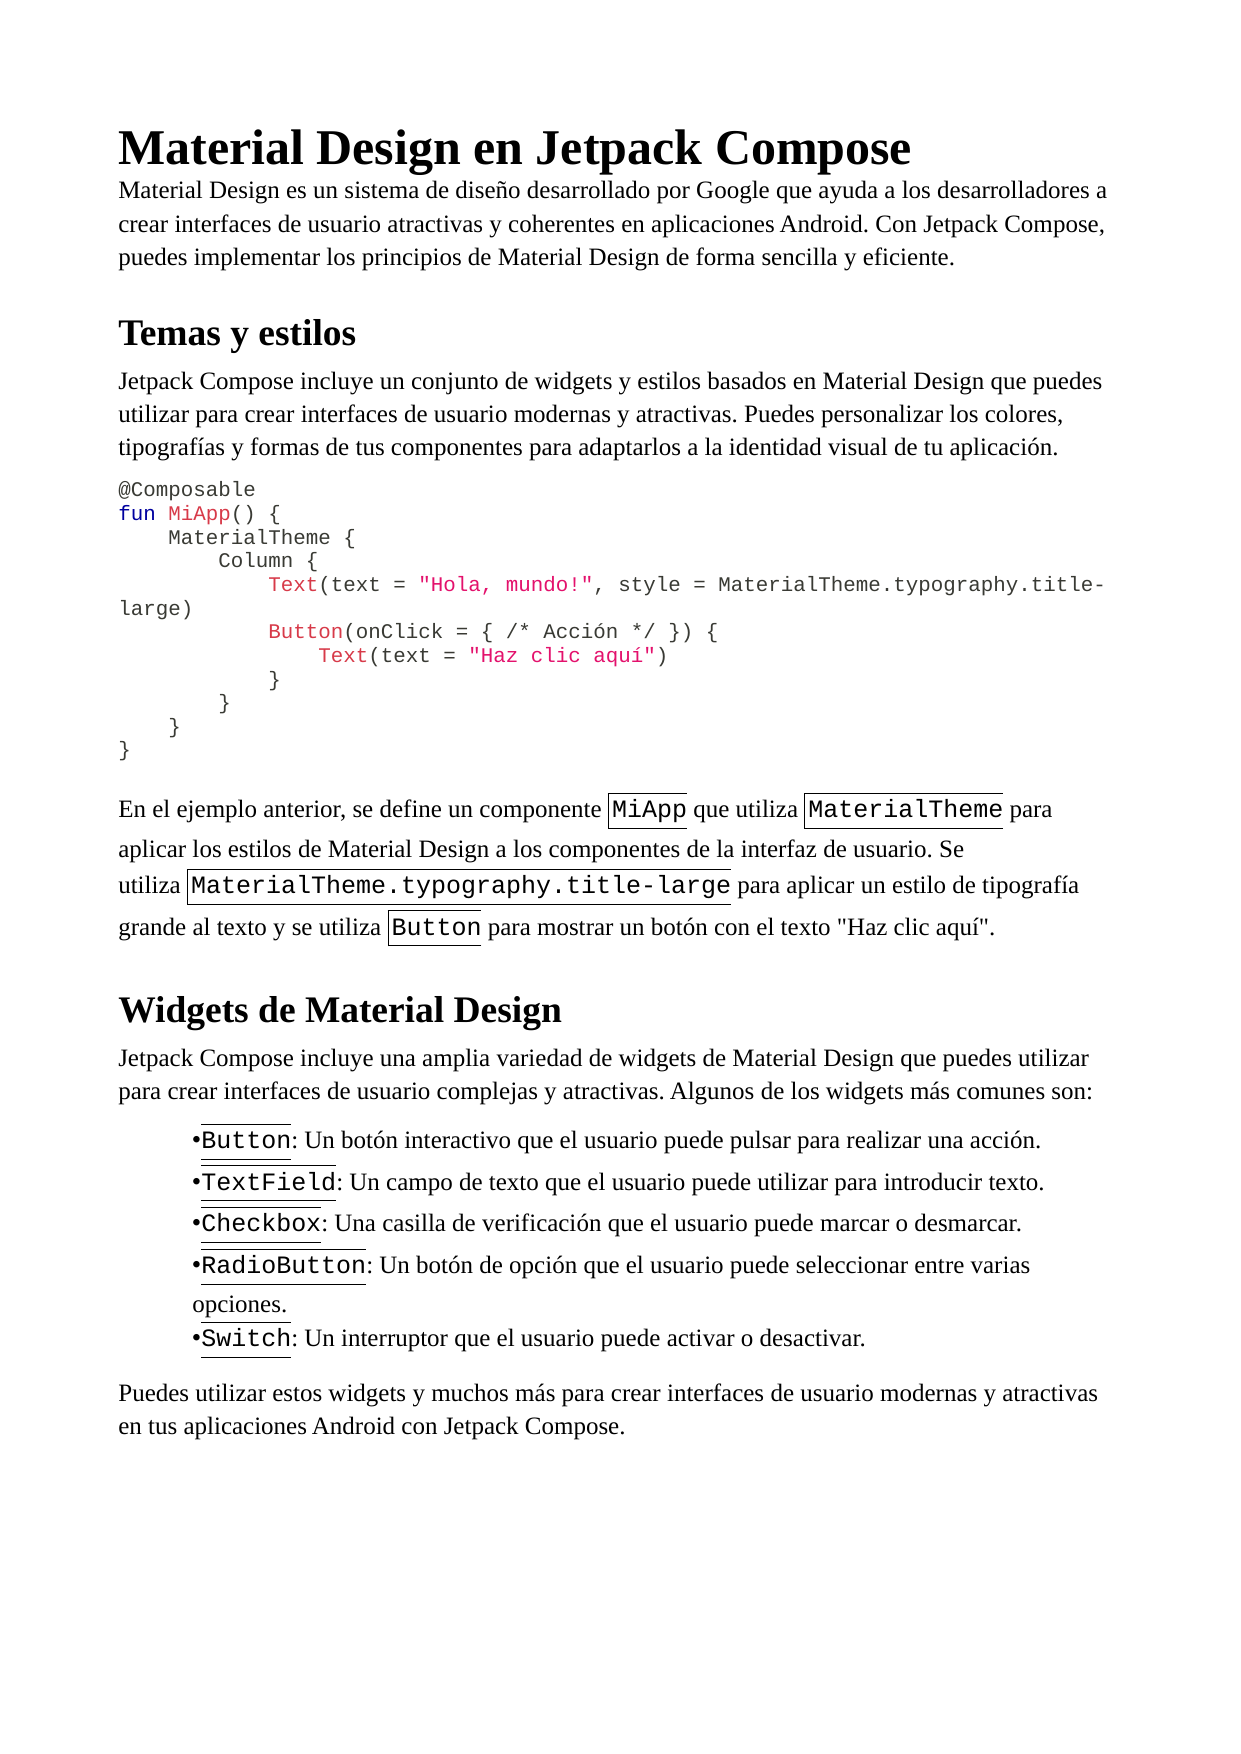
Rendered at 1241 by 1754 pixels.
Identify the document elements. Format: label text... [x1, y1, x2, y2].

text Column { [118, 550, 1122, 574]
text } [118, 668, 1122, 692]
text Button(onClick = { /* Acción */ }) { [118, 621, 1122, 645]
text Jetpack Compose incluye una amplia variedad de widgets de Material Design que puedes utilizar para crear interfaces de usuario complejas y atractivas. Algunos de los widgets más comunes son: [118, 1043, 1122, 1104]
text MaterialTheme { [118, 527, 1122, 550]
text Material Design es un sistema de diseño desarrollado por Google que ayuda a los desarrolladores a crear interfaces de usuario atractivas y coherentes en aplicaciones Android. Con Jetpack Compose, puedes implementar los principios de Material Design de forma sencilla y eficiente. [118, 176, 1122, 270]
text @Composable [118, 479, 1122, 503]
text Text(text = "Hola, mundo!", style = MaterialTheme.typography.title-large) [118, 574, 1122, 621]
text Puedes utilizar estos widgets y muchos más para crear interfaces de usuario modernas y atractivas en tus aplicaciones Android con Jetpack Compose. [118, 1378, 1122, 1440]
text } [118, 739, 1122, 763]
list RadioButton: Un botón de opción que el usuario puede seleccionar entre varias opciones. [118, 1248, 1122, 1318]
text Jetpack Compose incluye un conjunto de widgets y estilos basados en Material Design que puedes utilizar para crear interfaces de usuario modernas y atractivas. Puedes personalizar los colores, tipografías y formas de tus componentes para adaptarlos a la identidad visual de tu aplicación. [118, 366, 1122, 461]
list Checkbox: Una casilla de verificación que el usuario puede marcar o desmarcar. [118, 1207, 1122, 1243]
list Switch: Un interruptor que el usuario puede activar o desactivar. [118, 1322, 1122, 1358]
list Button: Un botón interactivo que el usuario puede pulsar para realizar una acción. [118, 1123, 1122, 1160]
subtitle Temas y estilos​ [118, 310, 1122, 353]
text fun MiApp() { [118, 503, 1122, 527]
text } [118, 692, 1122, 716]
subtitle Material Design en Jetpack Compose [118, 118, 1122, 176]
text } [118, 716, 1122, 739]
list TextField: Un campo de texto que el usuario puede utilizar para introducir texto. [118, 1165, 1122, 1201]
text Text(text = "Haz clic aquí") [118, 645, 1122, 668]
text En el ejemplo anterior, se define un componente MiApp que utiliza MaterialTheme para aplicar los estilos de Material Design a los componentes de la interfaz de usuario. Se utiliza MaterialTheme.typography.title-large para aplicar un estilo de tipografía grande al texto y se utiliza Button para mostrar un botón con el texto "Haz clic aquí". [118, 793, 1122, 946]
subtitle Widgets de Material Design​ [118, 987, 1122, 1030]
